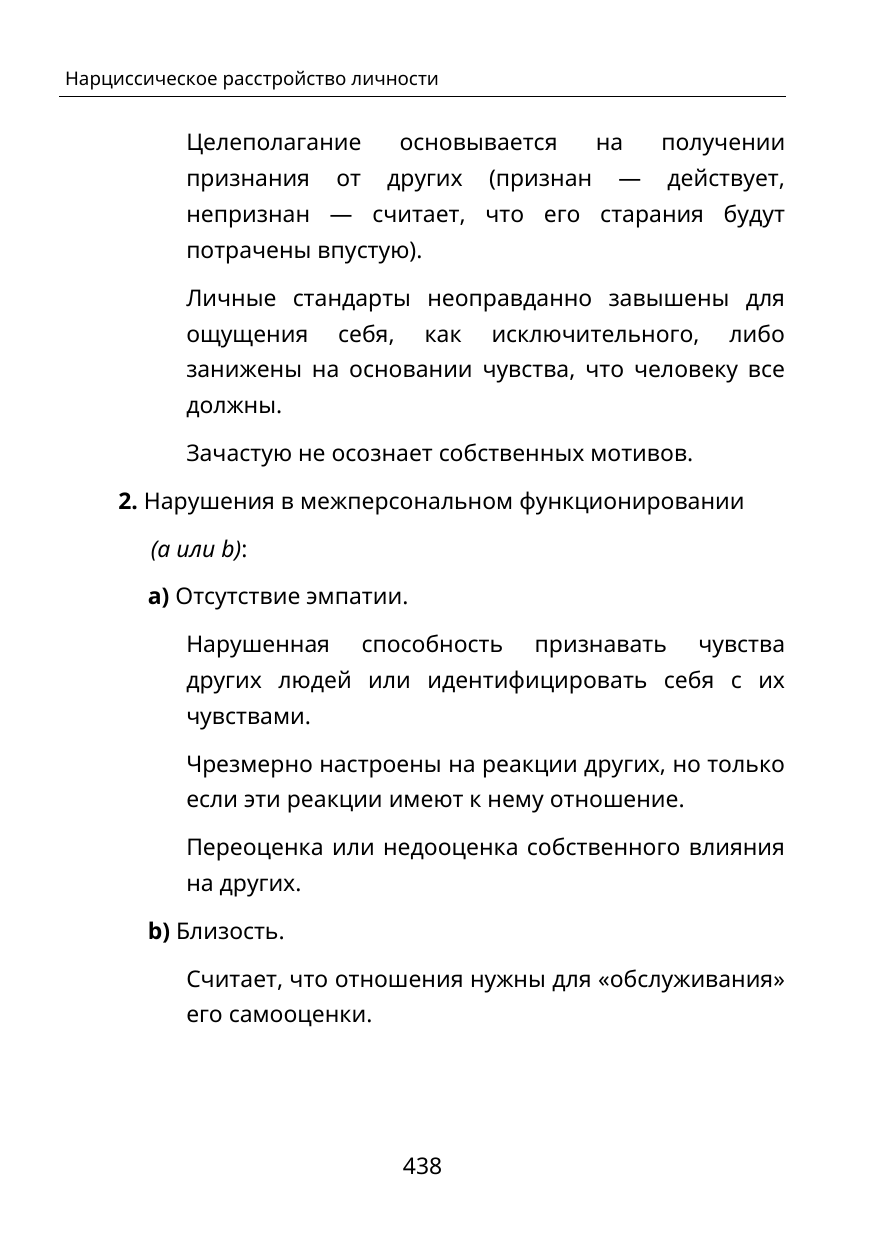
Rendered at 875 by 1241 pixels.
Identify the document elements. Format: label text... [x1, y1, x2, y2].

list Близость. [148, 915, 786, 946]
list Нарушения в межперсональном функционировании [118, 485, 786, 516]
list Целеполагание основывается на получении признания от других (признан — действует, непризнан — считает, что его старания будут потрачены впустую). [148, 126, 786, 265]
list Отсутствие эмпатии. [148, 580, 786, 611]
list Личные стандарты неоправданно завышены для ощущения себя, как исключительного, либо занижены на основании чувства, что человеку все должны. [148, 282, 786, 421]
list Считает, что отношения нужны для «обслуживания» его самооценки. [148, 962, 786, 1030]
list (a или b): [118, 532, 786, 564]
list Зачастую не осознает собственных мотивов. [148, 437, 786, 468]
list Переоценка или недооценка собственного влияния на других. [148, 831, 786, 898]
list Чрезмерно настроены на реакции других, но только если эти реакции имеют к нему отношение. [148, 747, 786, 815]
list Нарушенная способность признавать чувства других людей или идентифицировать себя с их чувствами. [148, 628, 786, 731]
